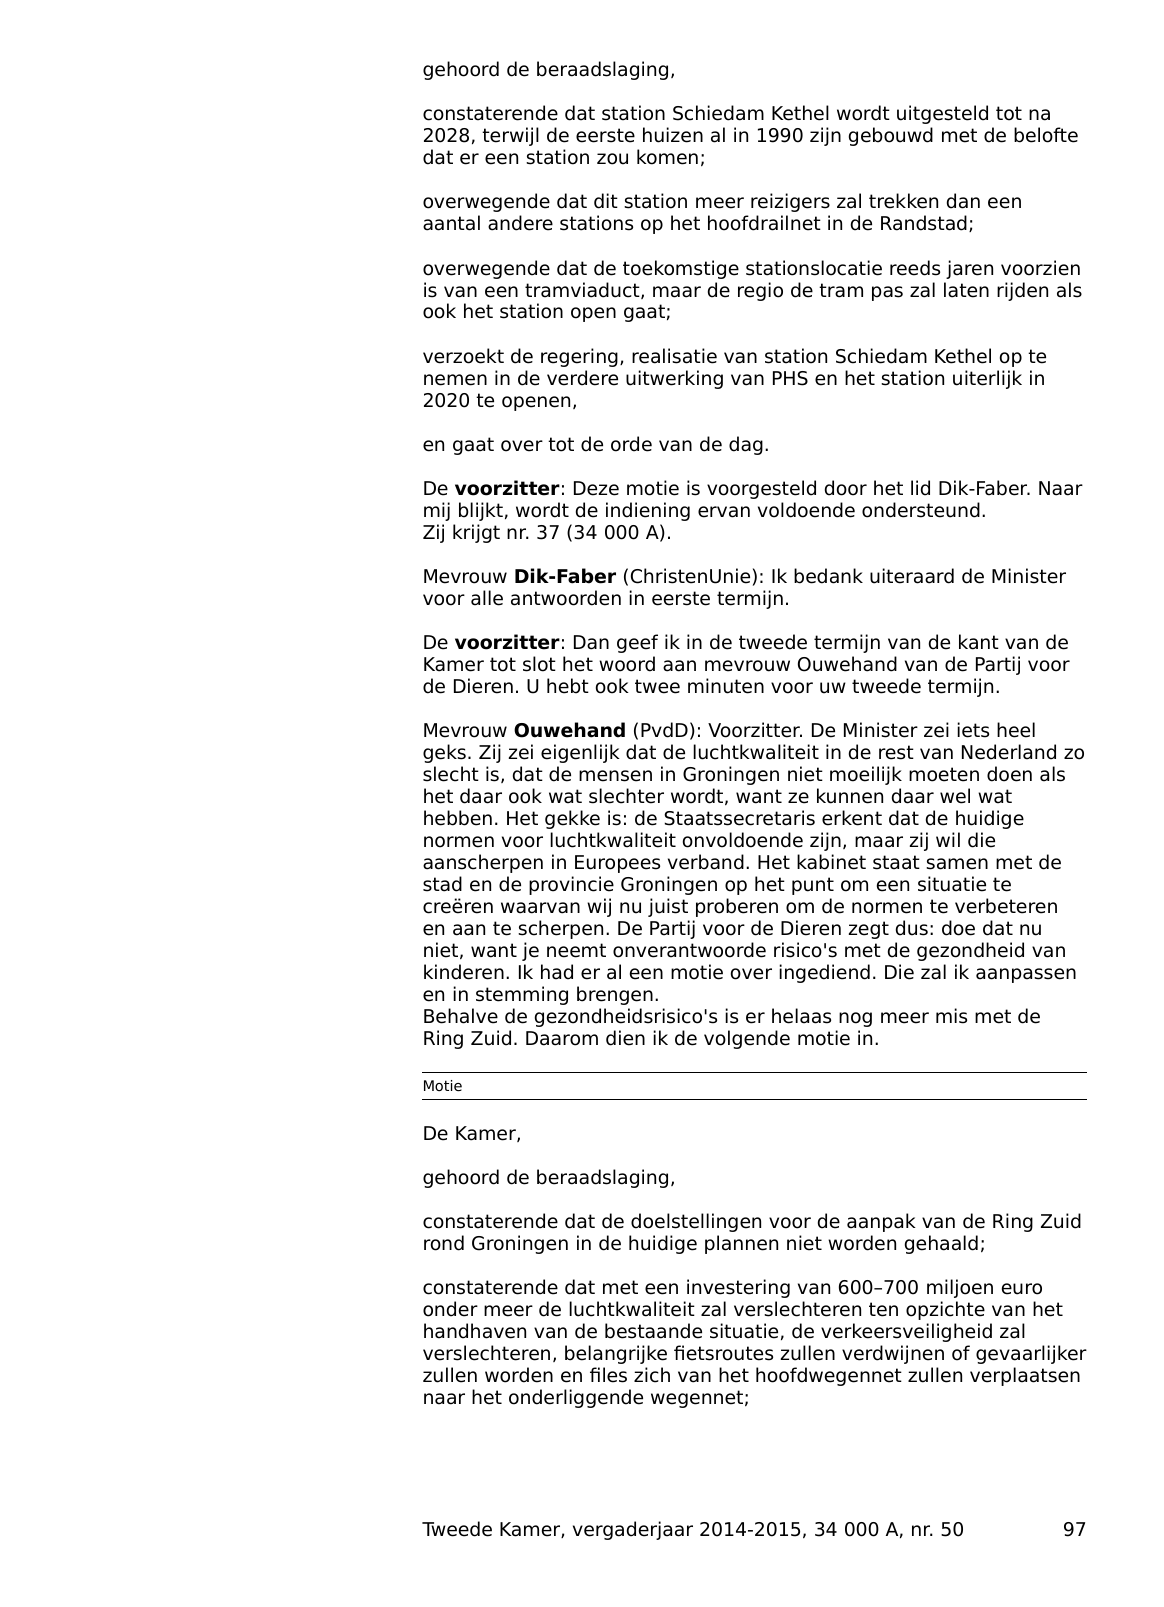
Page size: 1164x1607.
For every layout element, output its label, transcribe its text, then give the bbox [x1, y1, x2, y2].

text Mevrouw Dik-Faber (ChristenUnie): Ik bedank uiteraard de Minister voor alle antwoorden in eerste termijn. [422, 566, 1087, 610]
text De Kamer, [422, 1122, 1087, 1144]
text verzoekt de regering, realisatie van station Schiedam Kethel op te nemen in de verdere uitwerking van PHS en het station uiterlijk in 2020 te openen, [422, 346, 1087, 412]
text gehoord de beraadslaging, [422, 1167, 1087, 1189]
text Mevrouw Ouwehand (PvdD): Voorzitter. De Minister zei iets heel geks. Zij zei eigenlijk dat de luchtkwaliteit in de rest van Nederland zo slecht is, dat de mensen in Groningen niet moeilijk moeten doen als het daar ook wat slechter wordt, want ze kunnen daar wel wat hebben. Het gekke is: de Staatssecretaris erkent dat de huidige normen voor luchtkwaliteit onvoldoende zijn, maar zij wil die aanscherpen in Europees verband. Het kabinet staat samen met de stad en de provincie Groningen op het punt om een situatie te creëren waarvan wij nu juist proberen om de normen te verbeteren en aan te scherpen. De Partij voor de Dieren zegt dus: doe dat nu niet, want je neemt onverantwoorde risico's met de gezondheid van kinderen. Ik had er al een motie over ingediend. Die zal ik aanpassen en in stemming brengen. [422, 720, 1087, 1006]
text en gaat over tot de orde van de dag. [422, 434, 1087, 456]
text Zij krijgt nr. 37 (34 000 A). [422, 522, 1087, 544]
text De voorzitter: Dan geef ik in de tweede termijn van de kant van de Kamer tot slot het woord aan mevrouw Ouwehand van de Partij voor de Dieren. U hebt ook twee minuten voor uw tweede termijn. [422, 632, 1087, 698]
text constaterende dat met een investering van 600–700 miljoen euro onder meer de luchtkwaliteit zal verslechteren ten opzichte van het handhaven van de bestaande situatie, de verkeersveiligheid zal verslechteren, belangrijke fietsroutes zullen verdwijnen of gevaarlijker zullen worden en files zich van het hoofdwegennet zullen verplaatsen naar het onderliggende wegennet; [422, 1277, 1087, 1409]
text Behalve de gezondheidsrisico's is er helaas nog meer mis met de Ring Zuid. Daarom dien ik de volgende motie in. [422, 1006, 1087, 1050]
text De voorzitter: Deze motie is voorgesteld door het lid Dik-Faber. Naar mij blijkt, wordt de indiening ervan voldoende ondersteund. [422, 478, 1087, 522]
text gehoord de beraadslaging, [422, 59, 1087, 81]
text overwegende dat de toekomstige stationslocatie reeds jaren voorzien is van een tramviaduct, maar de regio de tram pas zal laten rijden als ook het station open gaat; [422, 257, 1087, 323]
text overwegende dat dit station meer reizigers zal trekken dan een aantal andere stations op het hoofdrailnet in de Randstad; [422, 191, 1087, 235]
text constaterende dat de doelstellingen voor de aanpak van de Ring Zuid rond Groningen in de huidige plannen niet worden gehaald; [422, 1211, 1087, 1255]
text constaterende dat station Schiedam Kethel wordt uitgesteld tot na 2028, terwijl de eerste huizen al in 1990 zijn gebouwd met de belofte dat er een station zou komen; [422, 103, 1087, 169]
table_header Motie [422, 1073, 1087, 1099]
